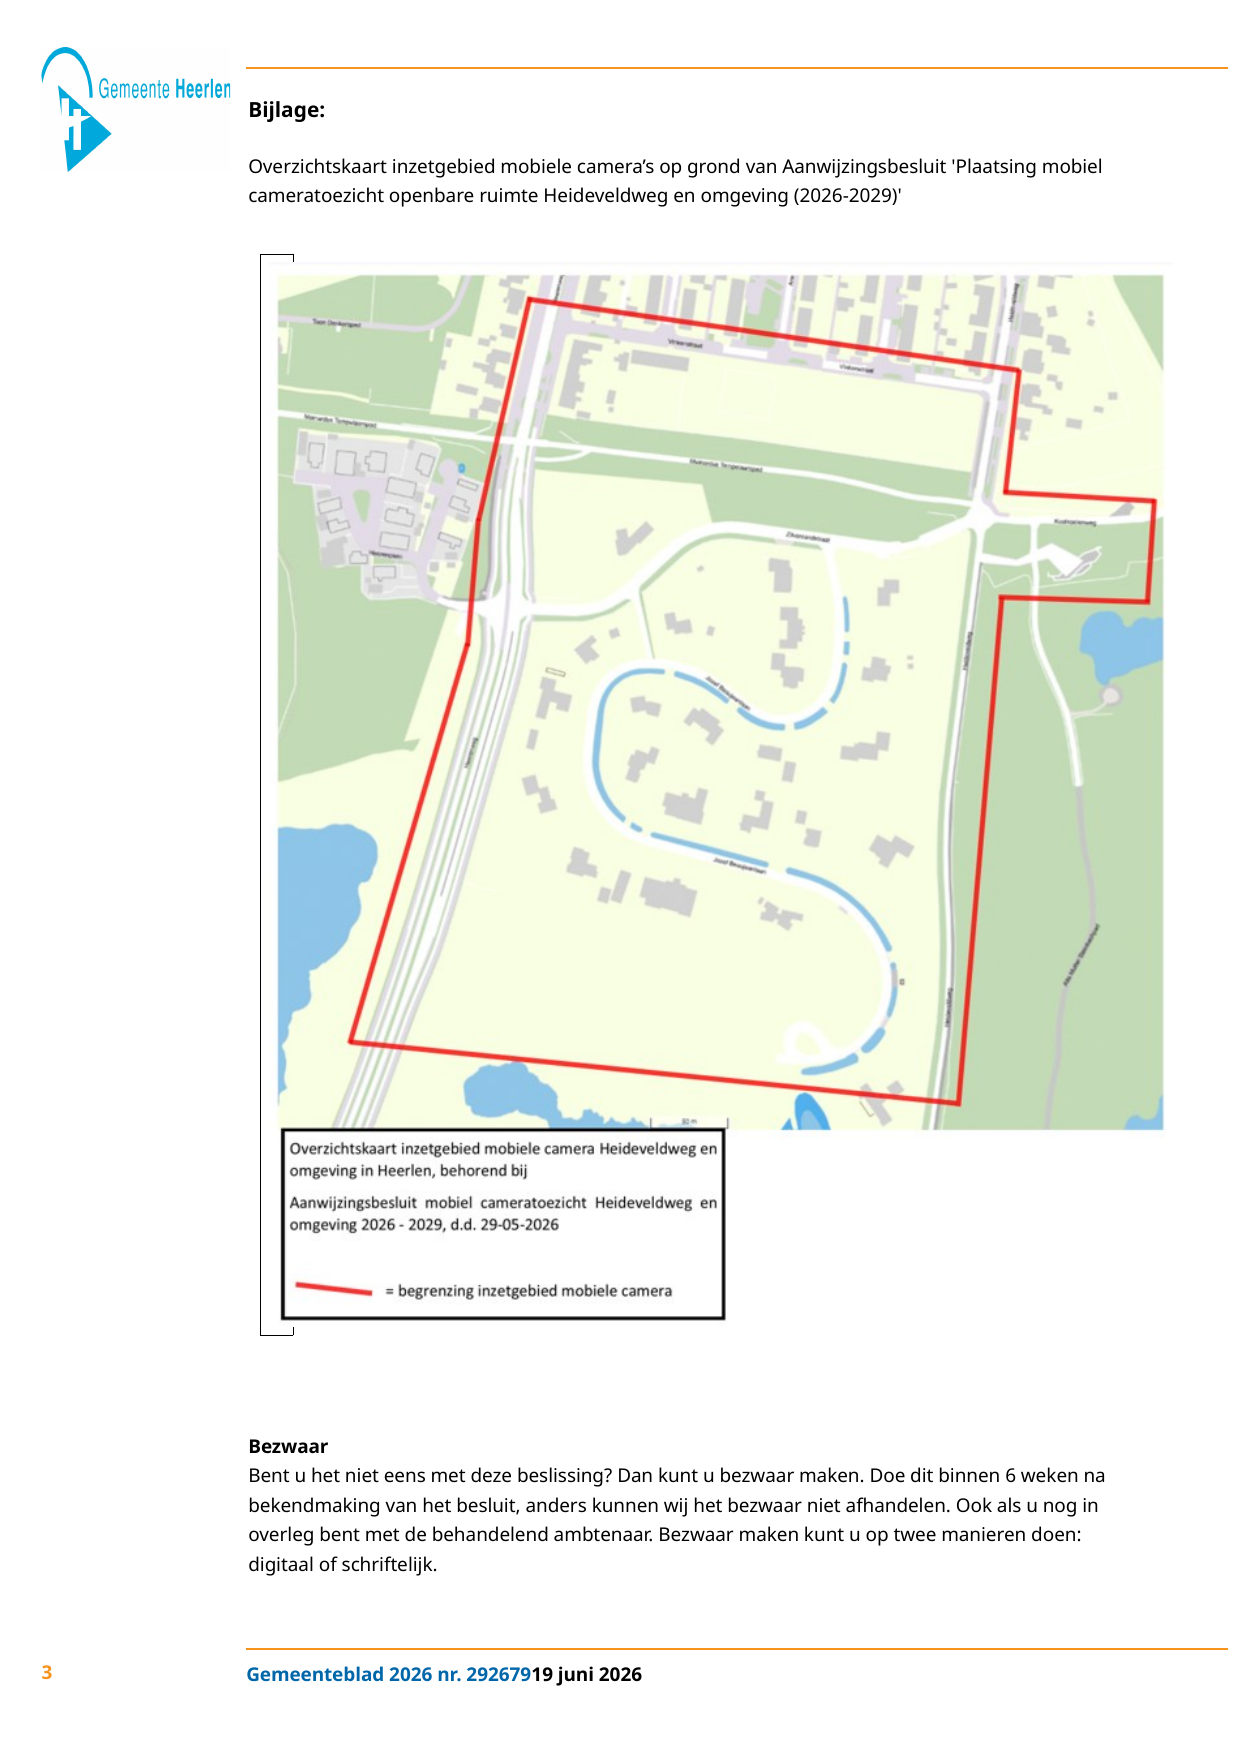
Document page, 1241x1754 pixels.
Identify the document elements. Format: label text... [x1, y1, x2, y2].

text Bijlage: [248, 95, 1152, 123]
picture [41, 47, 59, 70]
text Bezwaar [248, 1433, 1152, 1458]
text Overzichtskaart inzetgebied mobiele camera’s op grond van Aanwijzingsbesluit 'Plaatsing mobiel cameratoezicht openbare ruimte Heideveldweg en omgeving (2026-2029)' [248, 153, 1152, 208]
picture [41, 47, 231, 172]
picture [268, 262, 1173, 1327]
text Bent u het niet eens met deze beslissing? Dan kunt u bezwaar maken. Doe dit binnen 6 weken na bekendmaking van het besluit, anders kunnen wij het bezwaar niet afhandelen. Ook als u nog in overleg bent met de behandelend ambtenaar. Bezwaar maken kunt u op twee manieren doen: digitaal of schriftelijk. [248, 1462, 1152, 1577]
